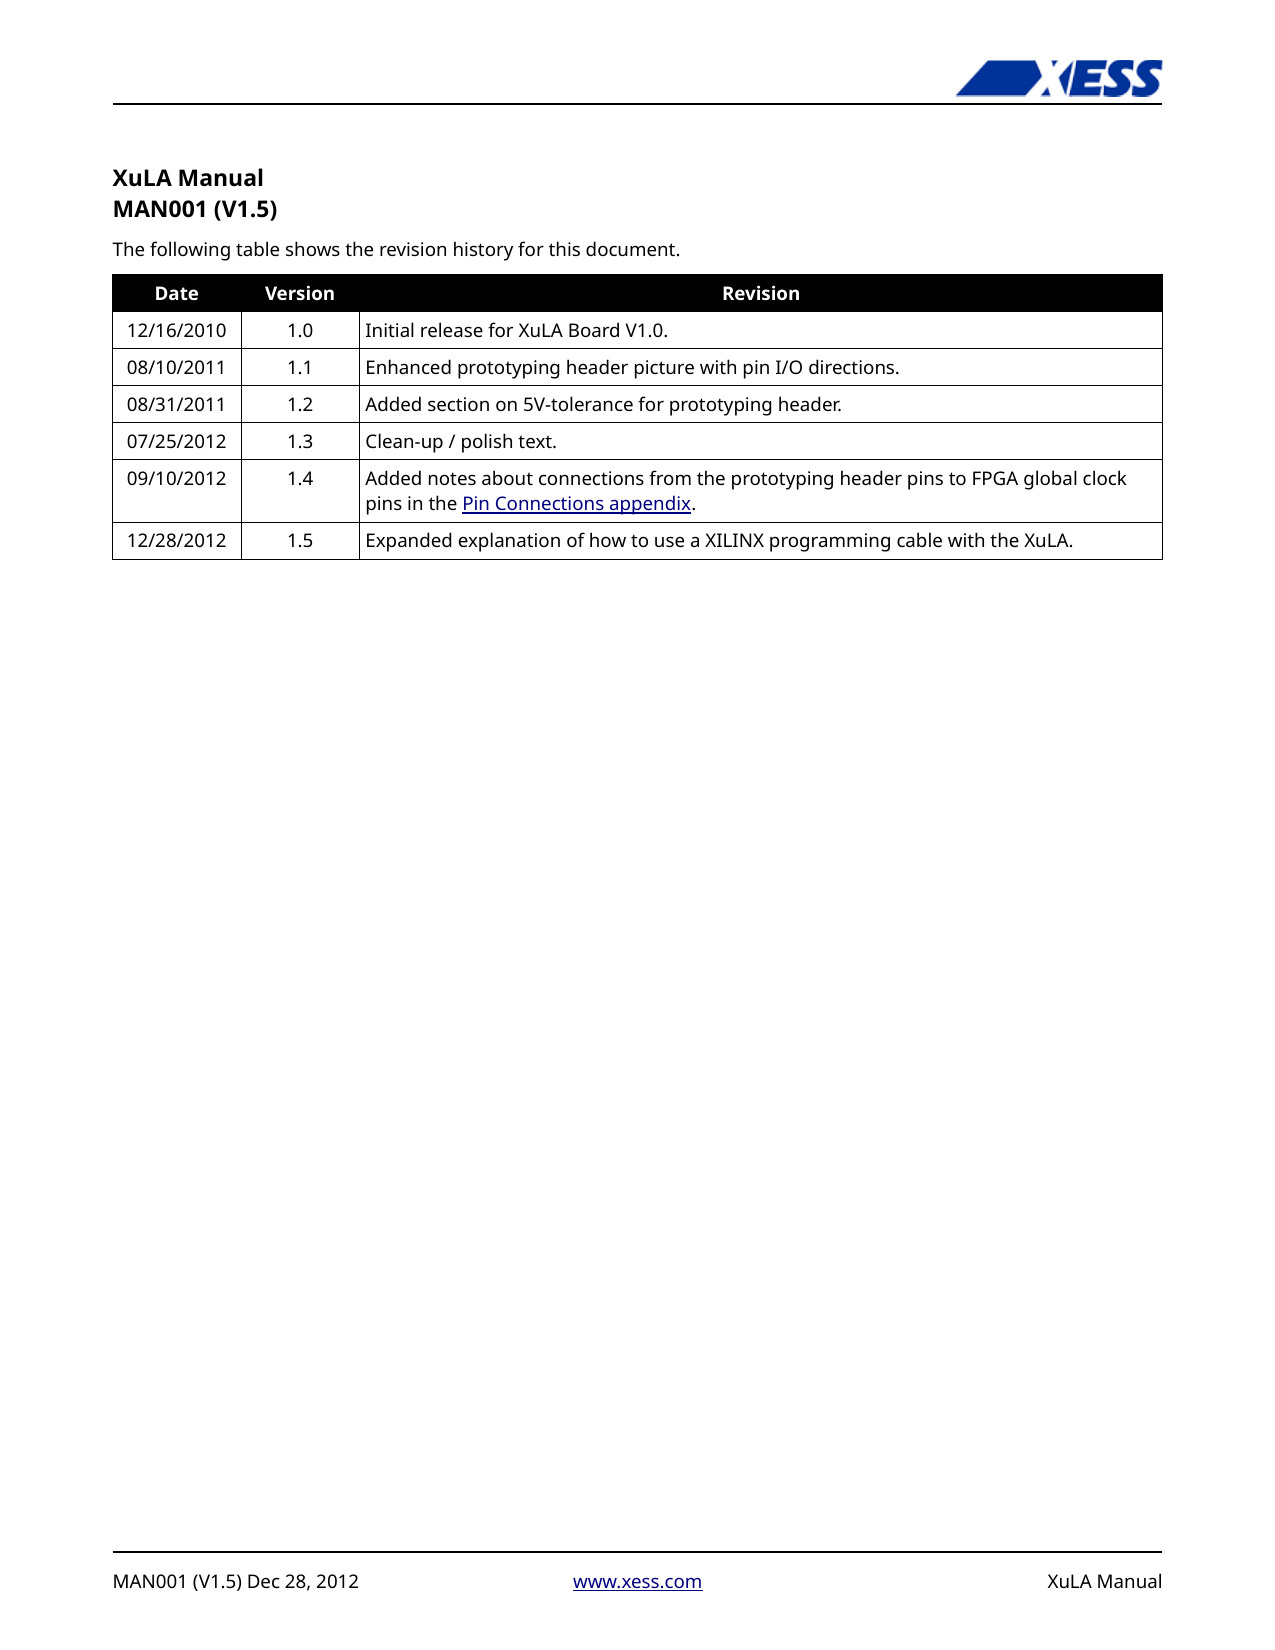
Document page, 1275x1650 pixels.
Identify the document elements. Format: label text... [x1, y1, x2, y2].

table_cell 1.0 [242, 312, 359, 348]
table_cell 09/10/2012 [113, 460, 241, 522]
table_cell Clean-up / polish text. [360, 423, 1162, 459]
table_cell Initial release for XuLA Board V1.0. [360, 312, 1162, 348]
table_cell 07/25/2012 [113, 423, 241, 459]
table_cell Added section on 5V-tolerance for prototyping header. [360, 386, 1162, 422]
table_cell 08/31/2011 [113, 386, 241, 422]
table_cell Expanded explanation of how to use a XILINX programming cable with the XuLA. [360, 523, 1162, 559]
table_cell Added notes about connections from the prototyping header pins to FPGA global clock pins in the Pin Connections appendix. [360, 460, 1162, 522]
table_cell 12/16/2010 [113, 312, 241, 348]
table_header Date [113, 275, 241, 311]
table_cell 1.3 [242, 423, 359, 459]
text XuLA Manual MAN001 (V1.5) [112, 162, 1162, 224]
table_cell Enhanced prototyping header picture with pin I/O directions. [360, 349, 1162, 385]
table_cell 1.2 [242, 386, 359, 422]
table_header Revision [360, 275, 1162, 311]
text The following table shows the revision history for this document. [112, 236, 1162, 262]
table_cell 1.4 [242, 460, 359, 522]
table_cell 08/10/2011 [113, 349, 241, 385]
table_cell 12/28/2012 [113, 523, 241, 559]
table_cell 1.5 [242, 523, 359, 559]
picture [955, 60, 1163, 97]
table_cell 1.1 [242, 349, 359, 385]
table_header Version [242, 275, 359, 311]
